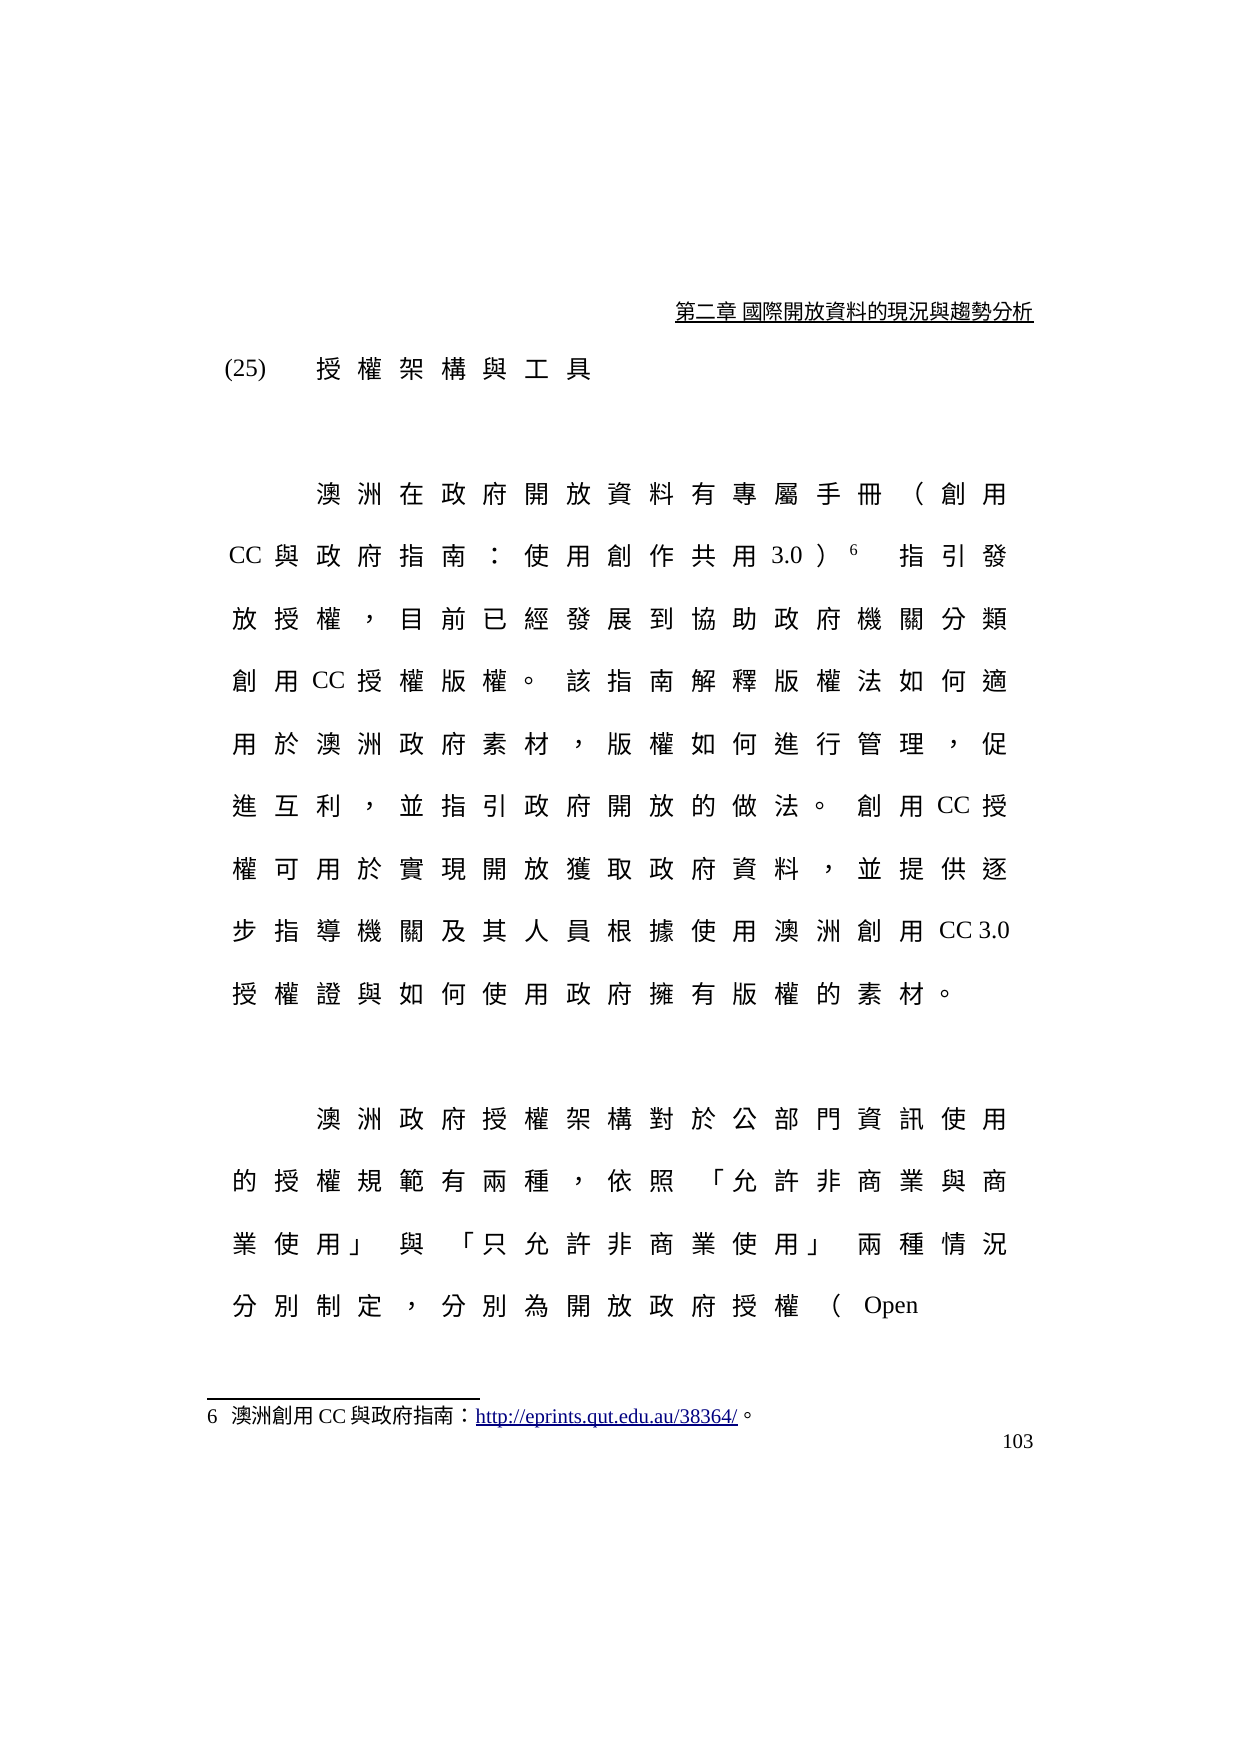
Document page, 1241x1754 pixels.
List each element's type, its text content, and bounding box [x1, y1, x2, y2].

text 澳洲創用CC與政府指南：http://eprints.qut.edu.au/38364/。 [207, 1399, 1033, 1429]
text 澳洲政府授權架構對於公部門資訊使用的授權規範有兩種，依照「允許非商業與商業使用」與「只允許非商業使用」兩種情況分別制定，分別為開放政府授權（Open [224, 1076, 1016, 1326]
text 澳洲在政府開放資料有專屬手冊（創用CC與政府指南：使用創作共用3.0）指引發放授權，目前已經發展到協助政府機關分類創用CC授權版權。該指南解釋版權法如何適用於澳洲政府素材，版權如何進行管理，促進互利，並指引政府開放的做法。創用CC授權可用於實現開放獲取政府資料，並提供逐步指導機關及其人員根據使用澳洲創用CC 3.0授權證與如何使用政府擁有版權的素材。 [224, 451, 1016, 1013]
list 授權架構與工具 [224, 326, 1016, 388]
